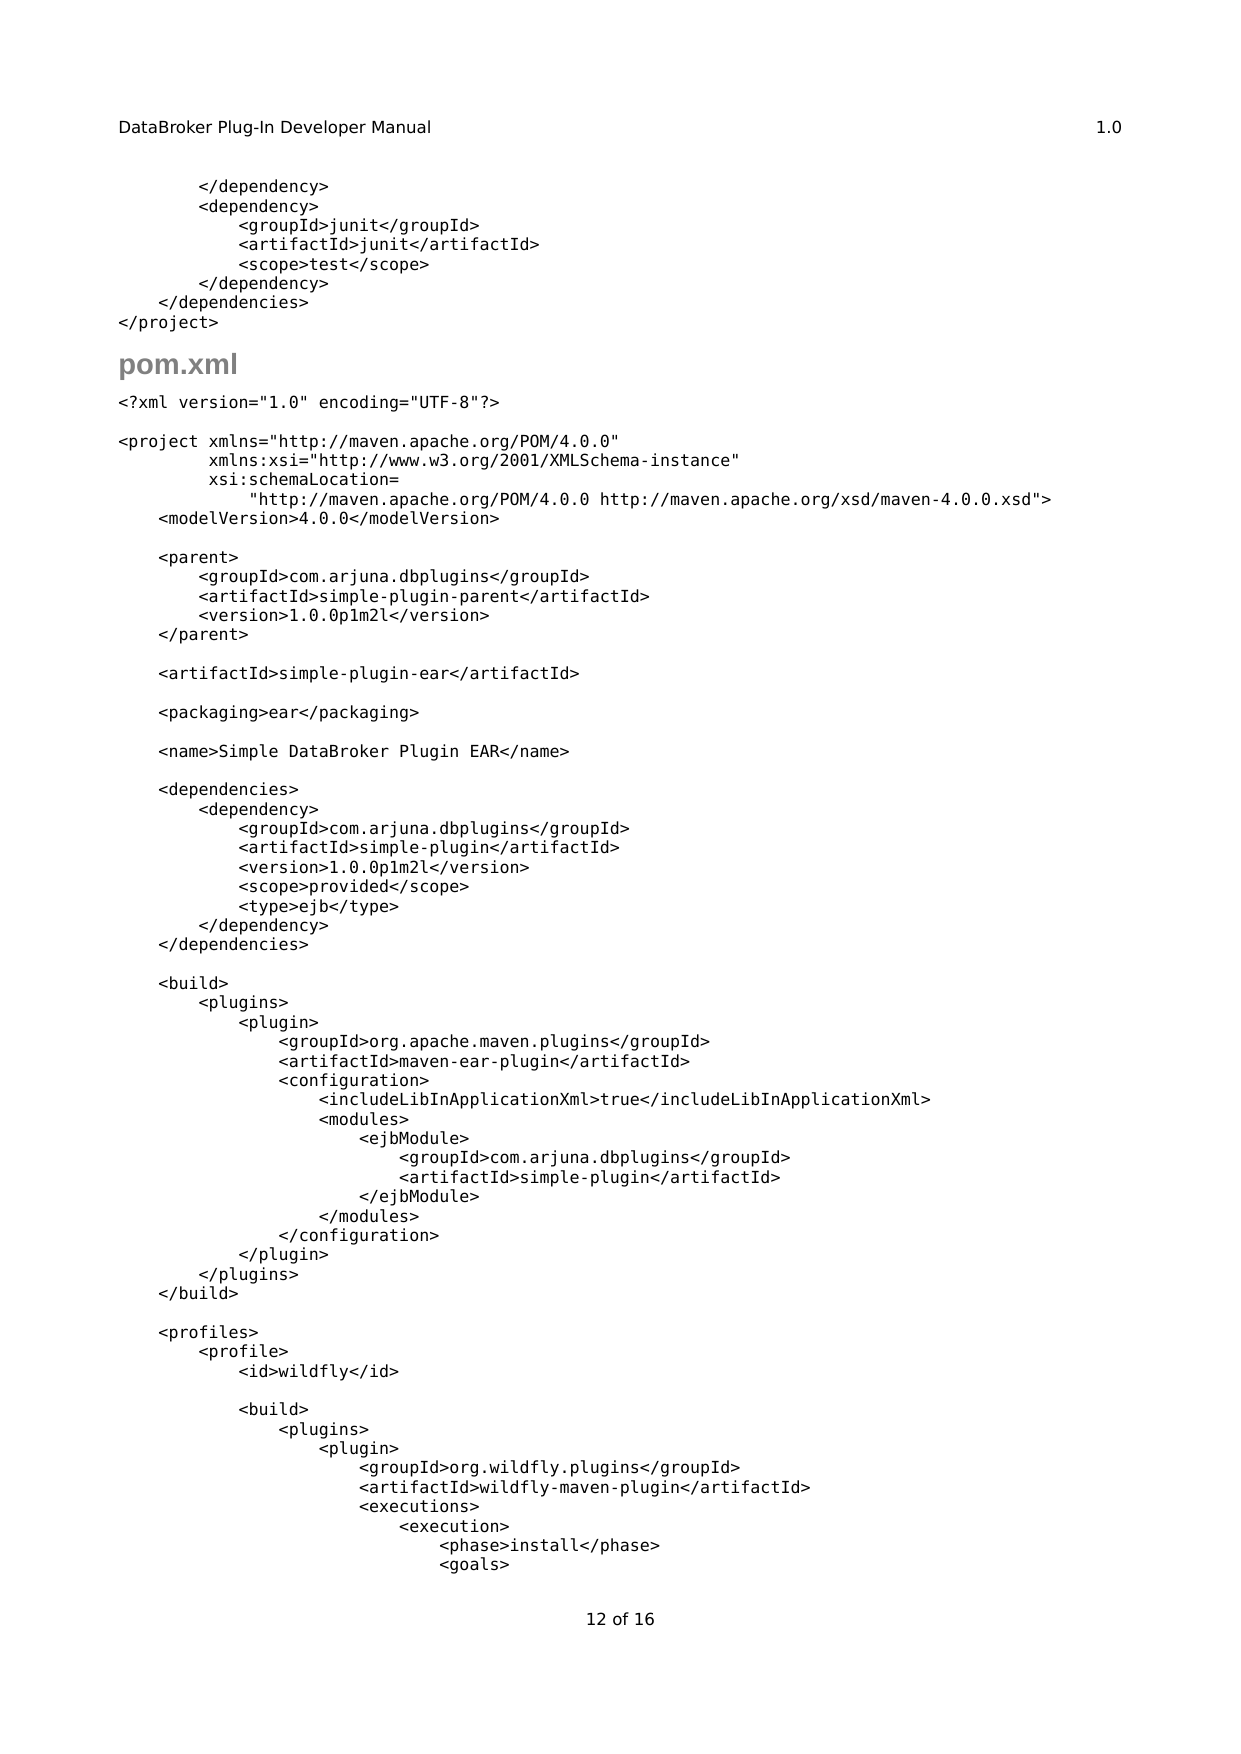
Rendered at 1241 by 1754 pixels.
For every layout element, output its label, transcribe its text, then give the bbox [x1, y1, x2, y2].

text <?xml version="1.0" encoding="UTF-8"?> <project xmlns="http://maven.apache.org/POM/4.0.0" xmlns:xsi="http://www.w3.org/2001/XMLSchema-instance" xsi:schemaLocation= "http://maven.apache.org/POM/4.0.0 http://maven.apache.org/xsd/maven-4.0.0.xsd"> <modelVersion>4.0.0</modelVersion> <parent> <groupId>com.arjuna.dbplugins</groupId> <artifactId>simple-plugin-parent</artifactId> <version>1.0.0p1m2l</version> </parent> <artifactId>simple-plugin-ear</artifactId> <packaging>ear</packaging> <name>Simple DataBroker Plugin EAR</name> <dependencies> <dependency> <groupId>com.arjuna.dbplugins</groupId> <artifactId>simple-plugin</artifactId> <version>1.0.0p1m2l</version> <scope>provided</scope> <type>ejb</type> </dependency> </dependencies> <build> <plugins> <plugin> <groupId>org.apache.maven.plugins</groupId> <artifactId>maven-ear-plugin</artifactId> <configuration> <includeLibInApplicationXml>true</includeLibInApplicationXml> <modules> <ejbModule> <groupId>com.arjuna.dbplugins</groupId> <artifactId>simple-plugin</artifactId> </ejbModule> </modules> </configuration> </plugin> </plugins> </build> <profiles> <profile> <id>wildfly</id> <build> <plugins> <plugin> <groupId>org.wildfly.plugins</groupId> <artifactId>wildfly-maven-plugin</artifactId> <executions> <execution> <phase>install</phase> <goals> [118, 393, 1122, 1574]
subtitle pom.xml [118, 347, 1122, 380]
text </dependency> <dependency> <groupId>junit</groupId> <artifactId>junit</artifactId> <scope>test</scope> </dependency> </dependencies> </project> [118, 177, 1122, 332]
